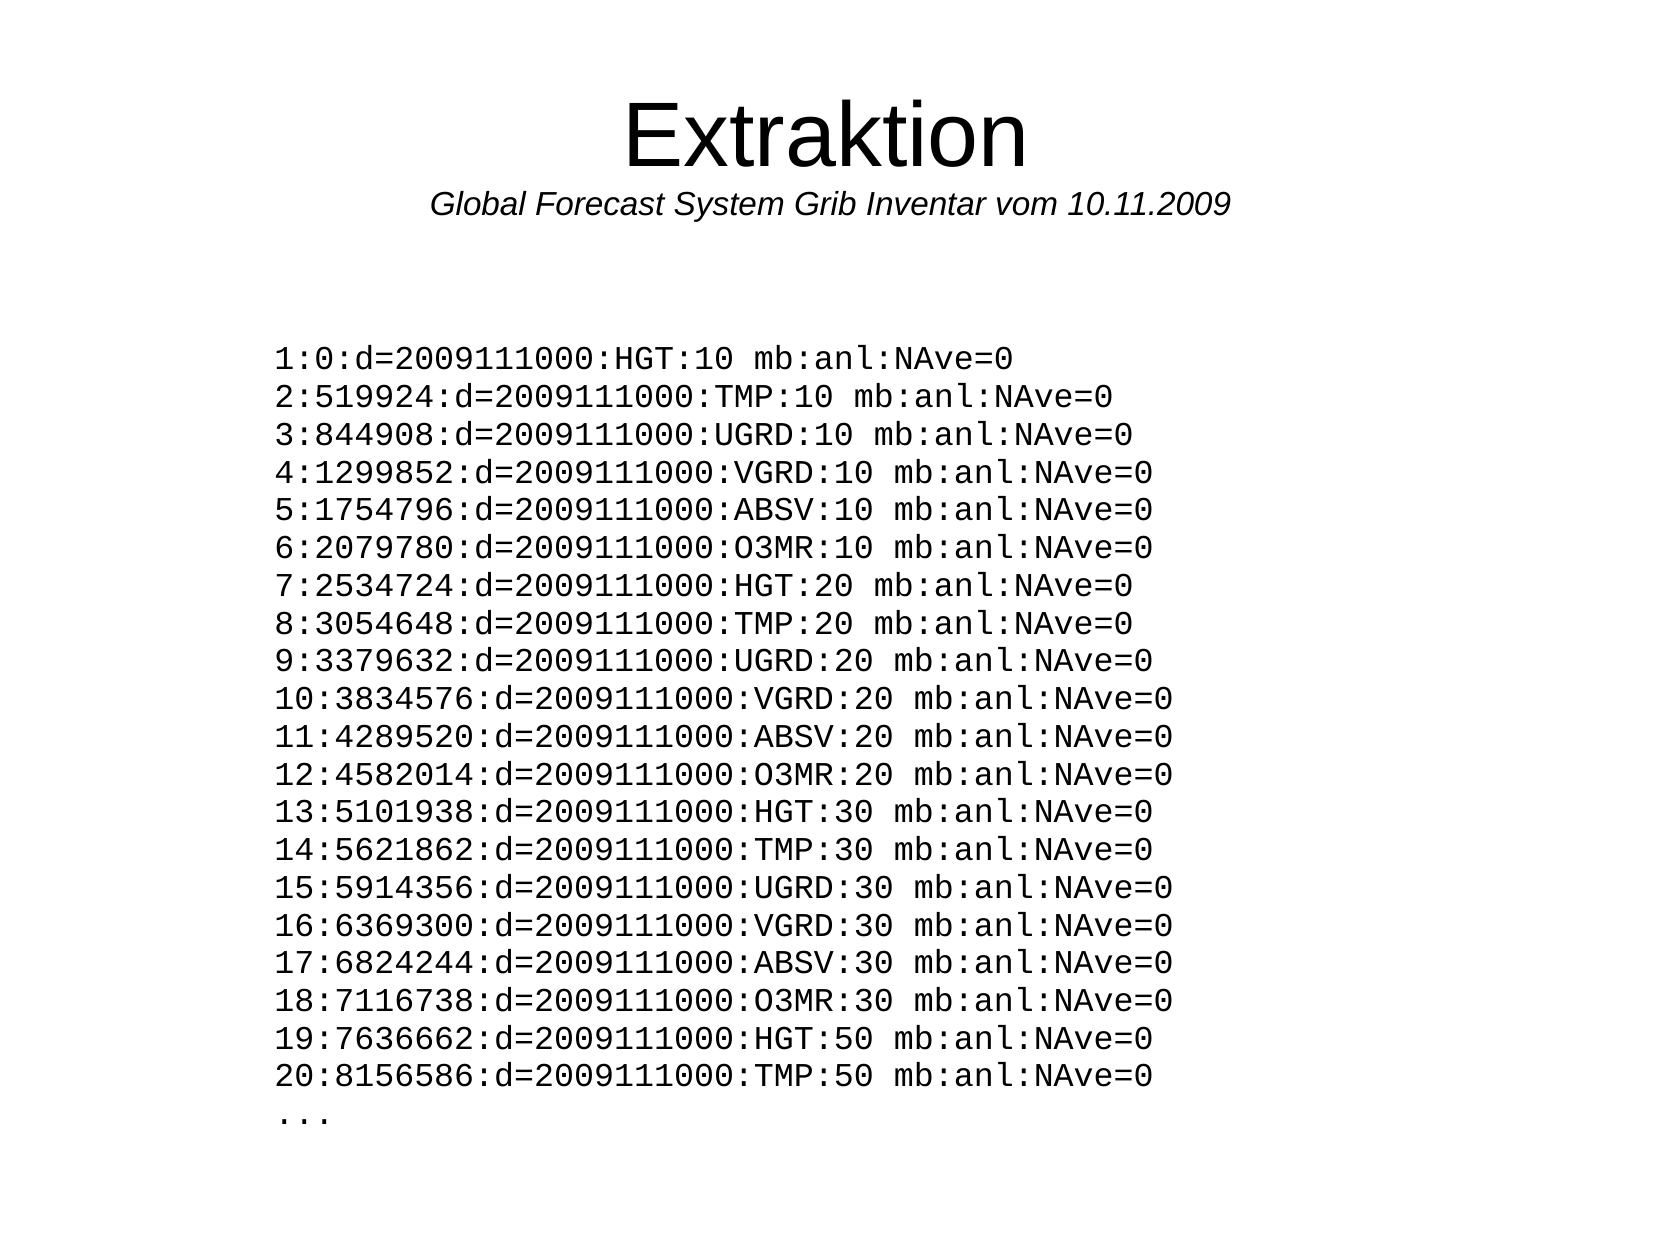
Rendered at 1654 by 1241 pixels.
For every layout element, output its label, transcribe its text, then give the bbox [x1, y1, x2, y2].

subtitle 1:0:d=2009111000:HGT:10 mb:anl:NAve=0 2:519924:d=2009111000:TMP:10 mb:anl:NAve=0 3:844908:d=2009111000:UGRD:10 mb:anl:NAve=0 4:1299852:d=2009111000:VGRD:10 mb:anl:NAve=0 5:1754796:d=2009111000:ABSV:10 mb:anl:NAve=0 6:2079780:d=2009111000:O3MR:10 mb:anl:NAve=0 7:2534724:d=2009111000:HGT:20 mb:anl:NAve=0 8:3054648:d=2009111000:TMP:20 mb:anl:NAve=0 9:3379632:d=2009111000:UGRD:20 mb:anl:NAve=0 10:3834576:d=2009111000:VGRD:20 mb:anl:NAve=0 11:4289520:d=2009111000:ABSV:20 mb:anl:NAve=0 12:4582014:d=2009111000:O3MR:20 mb:anl:NAve=0 13:5101938:d=2009111000:HGT:30 mb:anl:NAve=0 14:5621862:d=2009111000:TMP:30 mb:anl:NAve=0 15:5914356:d=2009111000:UGRD:30 mb:anl:NAve=0 16:6369300:d=2009111000:VGRD:30 mb:anl:NAve=0 17:6824244:d=2009111000:ABSV:30 mb:anl:NAve=0 18:7116738:d=2009111000:O3MR:30 mb:anl:NAve=0 19:7636662:d=2009111000:HGT:50 mb:anl:NAve=0 20:8156586:d=2009111000:TMP:50 mb:anl:NAve=0 ... [274, 336, 1379, 1141]
title Extraktion Global Forecast System Grib Inventar vom 10.11.2009 [82, 56, 1571, 250]
